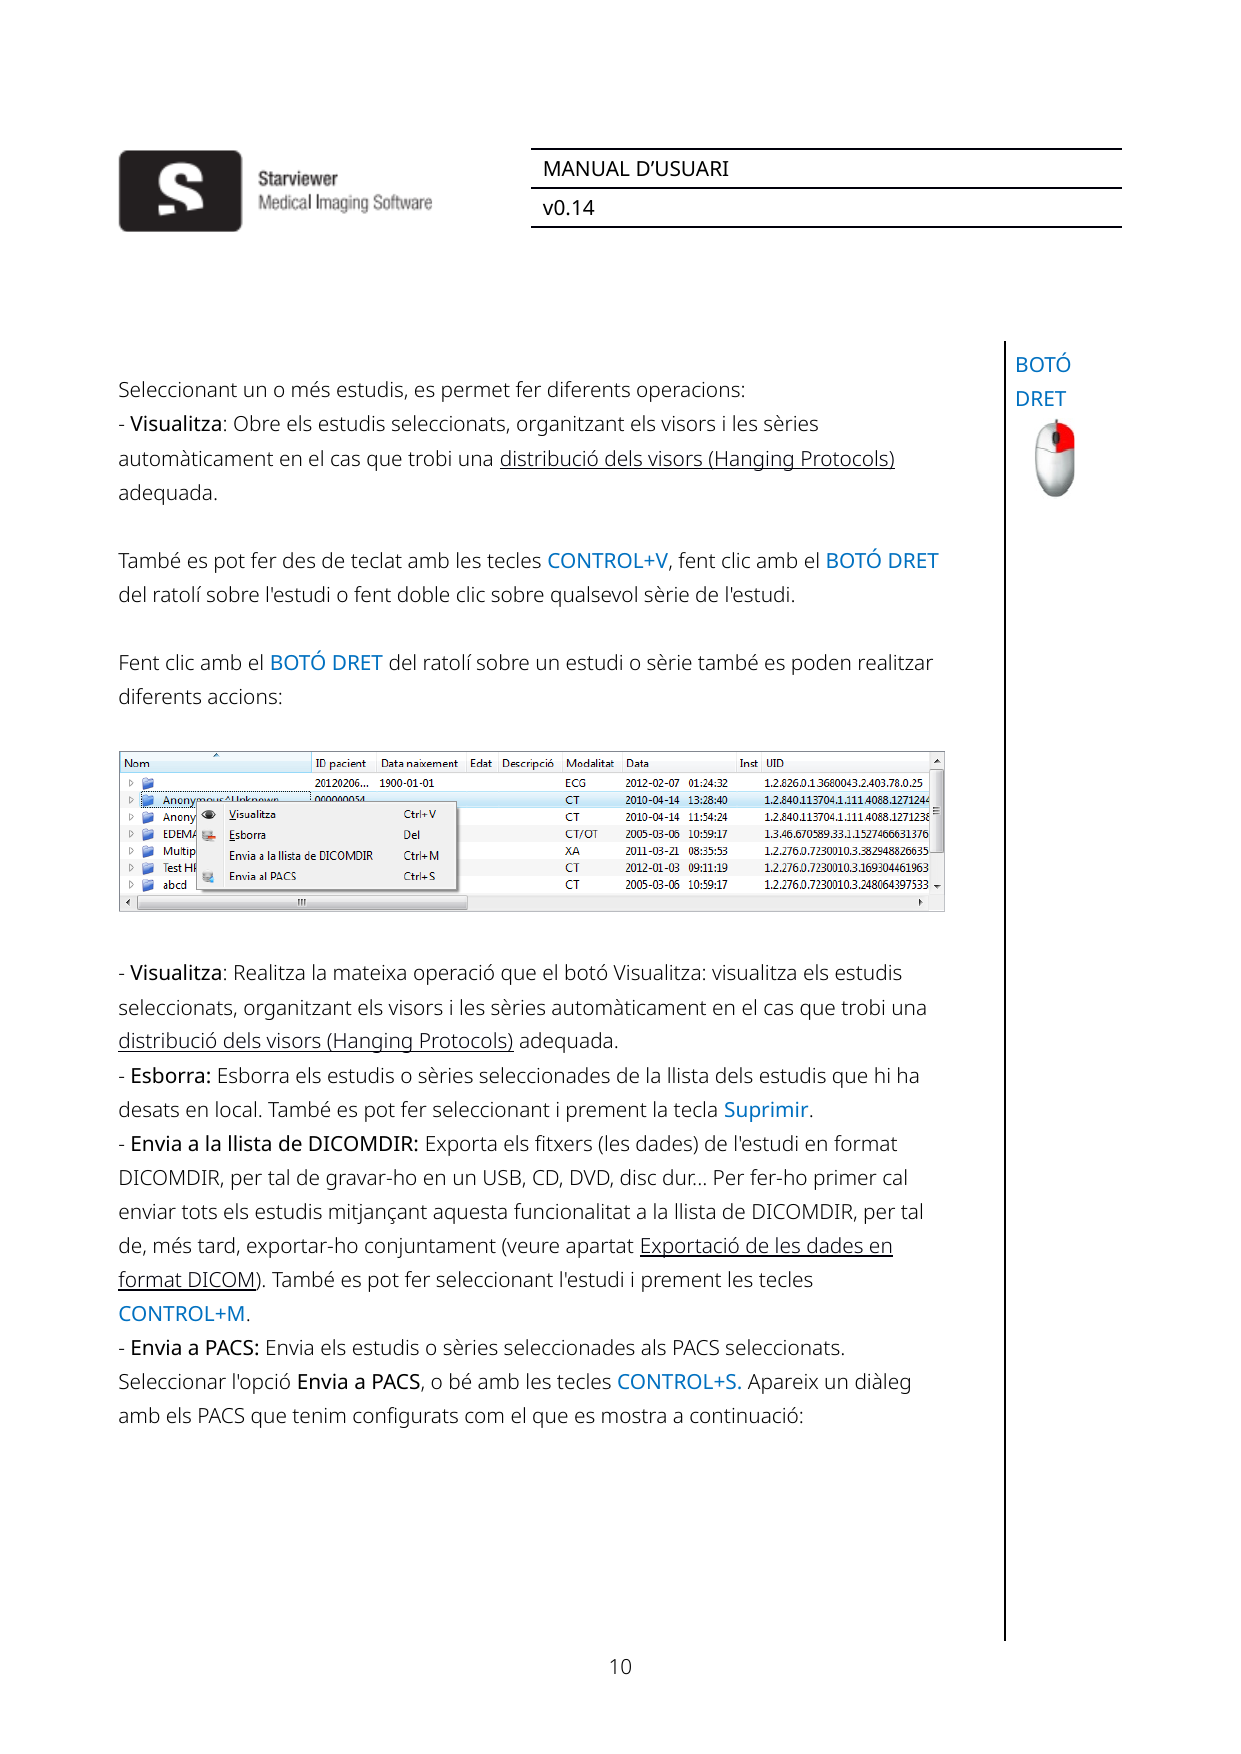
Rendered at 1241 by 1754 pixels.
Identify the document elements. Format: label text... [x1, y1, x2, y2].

picture [1046, 418, 1078, 499]
text Seleccionant un o més estudis, es permet fer diferents operacions: [118, 376, 1004, 404]
text Fent clic amb el botó dret del ratolí sobre un estudi o sèrie també es poden realitzar diferents accions: [118, 648, 1004, 711]
picture [118, 750, 945, 912]
text - Envia a PACS: Envia els estudis o sèries seleccionades als PACS seleccionats. Seleccionar l'opció Envia a PACS, o bé amb les tecles CONTROL+S. Apareix un diàleg amb els PACS que tenim configurats com el que es mostra a continuació: [118, 1333, 1004, 1430]
text [1006, 350, 1122, 416]
text Botó dret [1015, 350, 1113, 413]
text - Esborra: Esborra els estudis o sèries seleccionades de la llista dels estudis que hi ha desats en local. També es pot fer seleccionant i prement la tecla Suprimir. [118, 1061, 1004, 1123]
text - Visualitza: Obre els estudis seleccionats, organitzant els visors i les sèries automàticament en el cas que trobi una distribució dels visors (Hanging Protocols) adequada. [118, 409, 1004, 506]
text - Envia a la llista de DICOMDIR: Exporta els fitxers (les dades) de l'estudi en format DICOMDIR, per tal de gravar-ho en un USB, CD, DVD, disc dur... Per fer-ho primer cal enviar tots els estudis mitjançant aquesta funcionalitat a la llista de DICOMDIR, per tal de, més tard, exportar-ho conjuntament (veure apartat Exportació de les dades en format DICOM). També es pot fer seleccionant l'estudi i prement les tecles CONTROL+M. [118, 1129, 1004, 1328]
text També es pot fer des de teclat amb les tecles CONTROL+V, fent clic amb el botó dret del ratolí sobre l'estudi o fent doble clic sobre qualsevol sèrie de l'estudi. [118, 546, 1004, 608]
text - Visualitza: Realitza la mateixa operació que el botó Visualitza: visualitza els estudis seleccionats, organitzant els visors i les sèries automàticament en el cas que trobi una distribució dels visors (Hanging Protocols) adequada. [118, 958, 1004, 1055]
